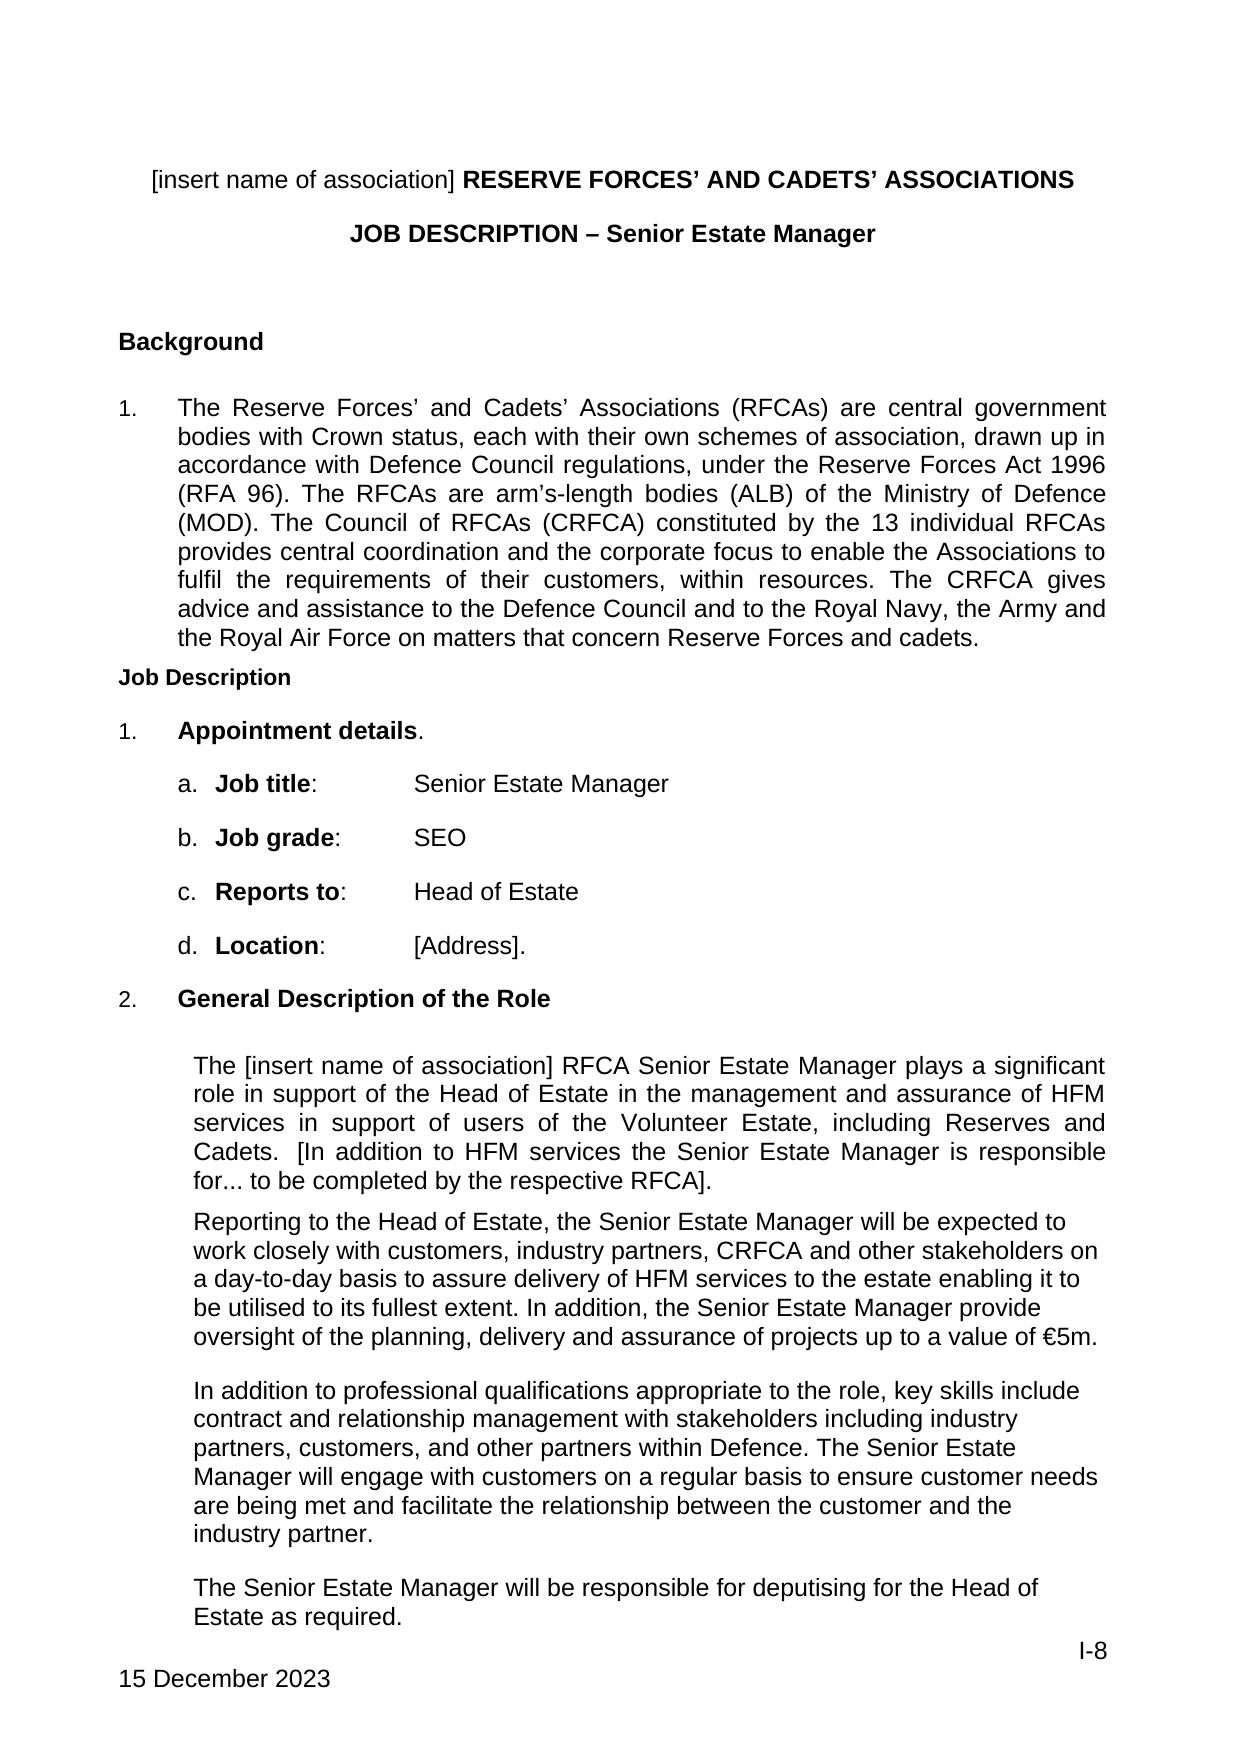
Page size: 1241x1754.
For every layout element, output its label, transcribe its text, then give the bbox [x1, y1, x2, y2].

subtitle Background [118, 327, 1107, 356]
list The Reserve Forces’ and Cadets’ Associations (RFCAs) are central government bodies with Crown status, each with their own schemes of association, drawn up in accordance with Defence Council regulations, under the Reserve Forces Act 1996 (RFA 96). The RFCAs are arm’s-length bodies (ALB) of the Ministry of Defence (MOD). The Council of RFCAs (CRFCA) constituted by the 13 individual RFCAs provides central coordination and the corporate focus to enable the Associations to fulfil the requirements of their customers, within resources. The CRFCA gives advice and assistance to the Defence Council and to the Royal Navy, the Army and the Royal Air Force on matters that concern Reserve Forces and cadets. [118, 393, 1107, 652]
text The [insert name of association] RFCA Senior Estate Manager plays a significant role in support of the Head of Estate in the management and assurance of HFM services in support of users of the Volunteer Estate, including Reserves and Cadets. [In addition to HFM services the Senior Estate Manager is responsible for... to be completed by the respective RFCA]. [193, 1051, 1107, 1194]
list Job grade: SEO [177, 823, 1107, 852]
text [insert name of association] RESERVE FORCES’ AND CADETS’ ASSOCIATIONS [118, 166, 1107, 194]
text The Senior Estate Manager will be responsible for deputising for the Head of Estate as required. [193, 1573, 1107, 1631]
subtitle Job Description [118, 664, 1107, 691]
list Location: [Address]. [177, 931, 1107, 959]
text Reporting to the Head of Estate, the Senior Estate Manager will be expected to work closely with customers, industry partners, CRFCA and other stakeholders on a day-to-day basis to assure delivery of HFM services to the estate enabling it to be utilised to its fullest extent. In addition, the Senior Estate Manager provide oversight of the planning, delivery and assurance of projects up to a value of €5m. [193, 1207, 1107, 1351]
list General Description of the Role [118, 984, 1107, 1013]
text In addition to professional qualifications appropriate to the role, key skills include contract and relationship management with stakeholders including industry partners, customers, and other partners within Defence. The Senior Estate Manager will engage with customers on a regular basis to ensure customer needs are being met and facilitate the relationship between the customer and the industry partner. [193, 1376, 1107, 1548]
text JOB DESCRIPTION – Senior Estate Manager [118, 219, 1107, 248]
list Job title: Senior Estate Manager [177, 769, 1107, 798]
list Reports to: Head of Estate [177, 877, 1107, 906]
list Appointment details. [118, 716, 1107, 744]
